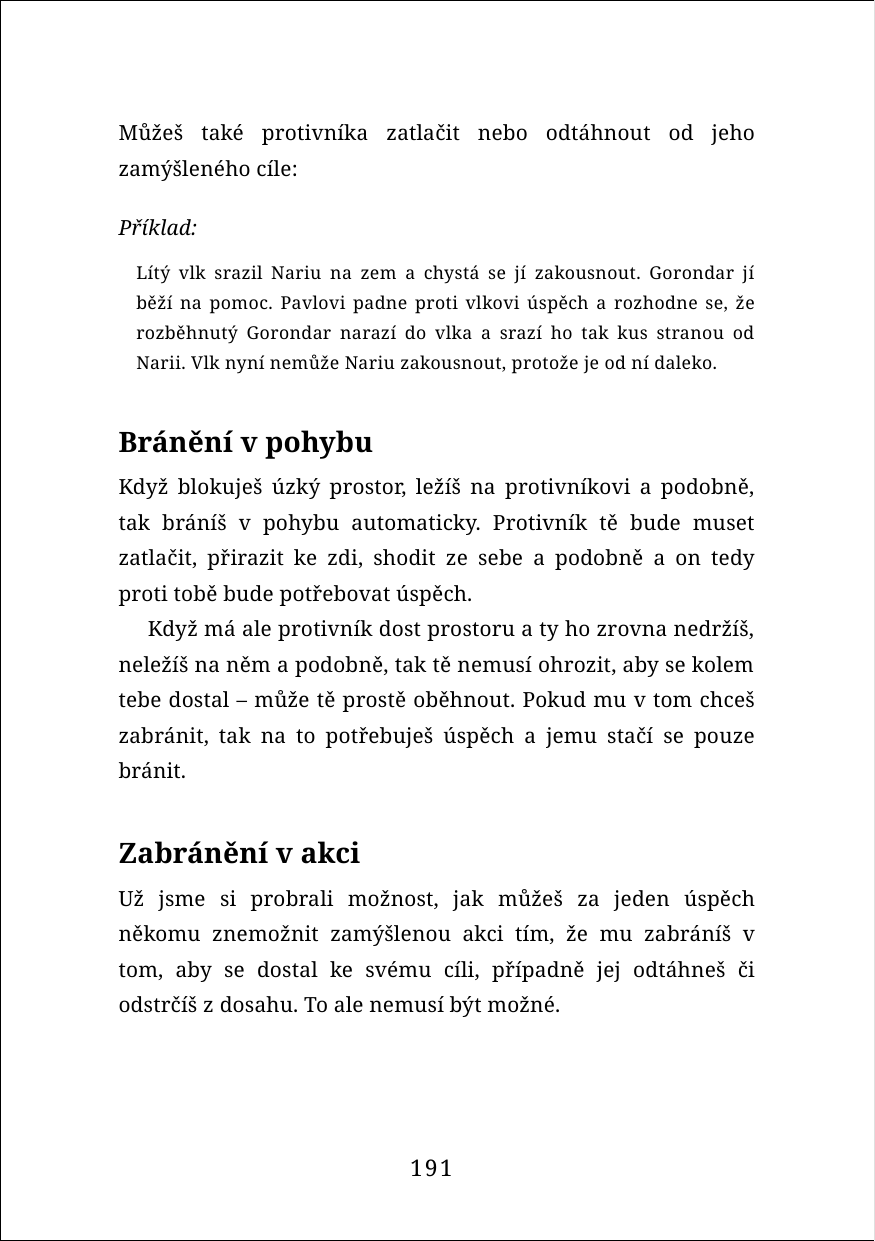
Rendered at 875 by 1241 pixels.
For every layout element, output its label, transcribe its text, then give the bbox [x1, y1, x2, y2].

subtitle Bránění v pohybu [118, 422, 756, 461]
text Když blokuješ úzký prostor, ležíš na protivníkovi a podobně, tak bráníš v pohybu automaticky. Protivník tě bude muset zatlačit, přirazit ke zdi, shodit ze sebe a podobně a on tedy proti tobě bude potřebovat úspěch. Když má ale protivník dost prostoru a ty ho zrovna nedržíš, neležíš na něm a podobně, tak tě nemusí ohrozit, aby se kolem tebe dostal – může tě prostě oběhnout. Pokud mu v tom chceš zabránit, tak na to potřebuješ úspěch a jemu stačí se pouze bránit. [118, 472, 756, 785]
text Můžeš také protivníka zatlačit nebo odtáhnout od jeho zamýšleného cíle: [118, 118, 756, 182]
subtitle Zabránění v akci [118, 833, 756, 872]
text Lítý vlk srazil Nariu na zem a chystá se jí zakousnout. Gorondar jí běží na pomoc. Pavlovi padne proti vlkovi úspěch a rozhodne se, že rozběhnutý Gorondar narazí do vlka a srazí ho tak kus stranou od Narii. Vlk nyní nemůže Nariu zakousnout, protože je od ní daleko. [136, 260, 756, 375]
text Příklad: [118, 213, 756, 241]
text Už jsme si probrali možnost, jak můžeš za jeden úspěch někomu znemožnit zamýšlenou akci tím, že mu zabráníš v tom, aby se dostal ke svému cíli, případně jej odtáhneš či odstrčíš z dosahu. To ale nemusí být možné. [118, 884, 756, 1019]
